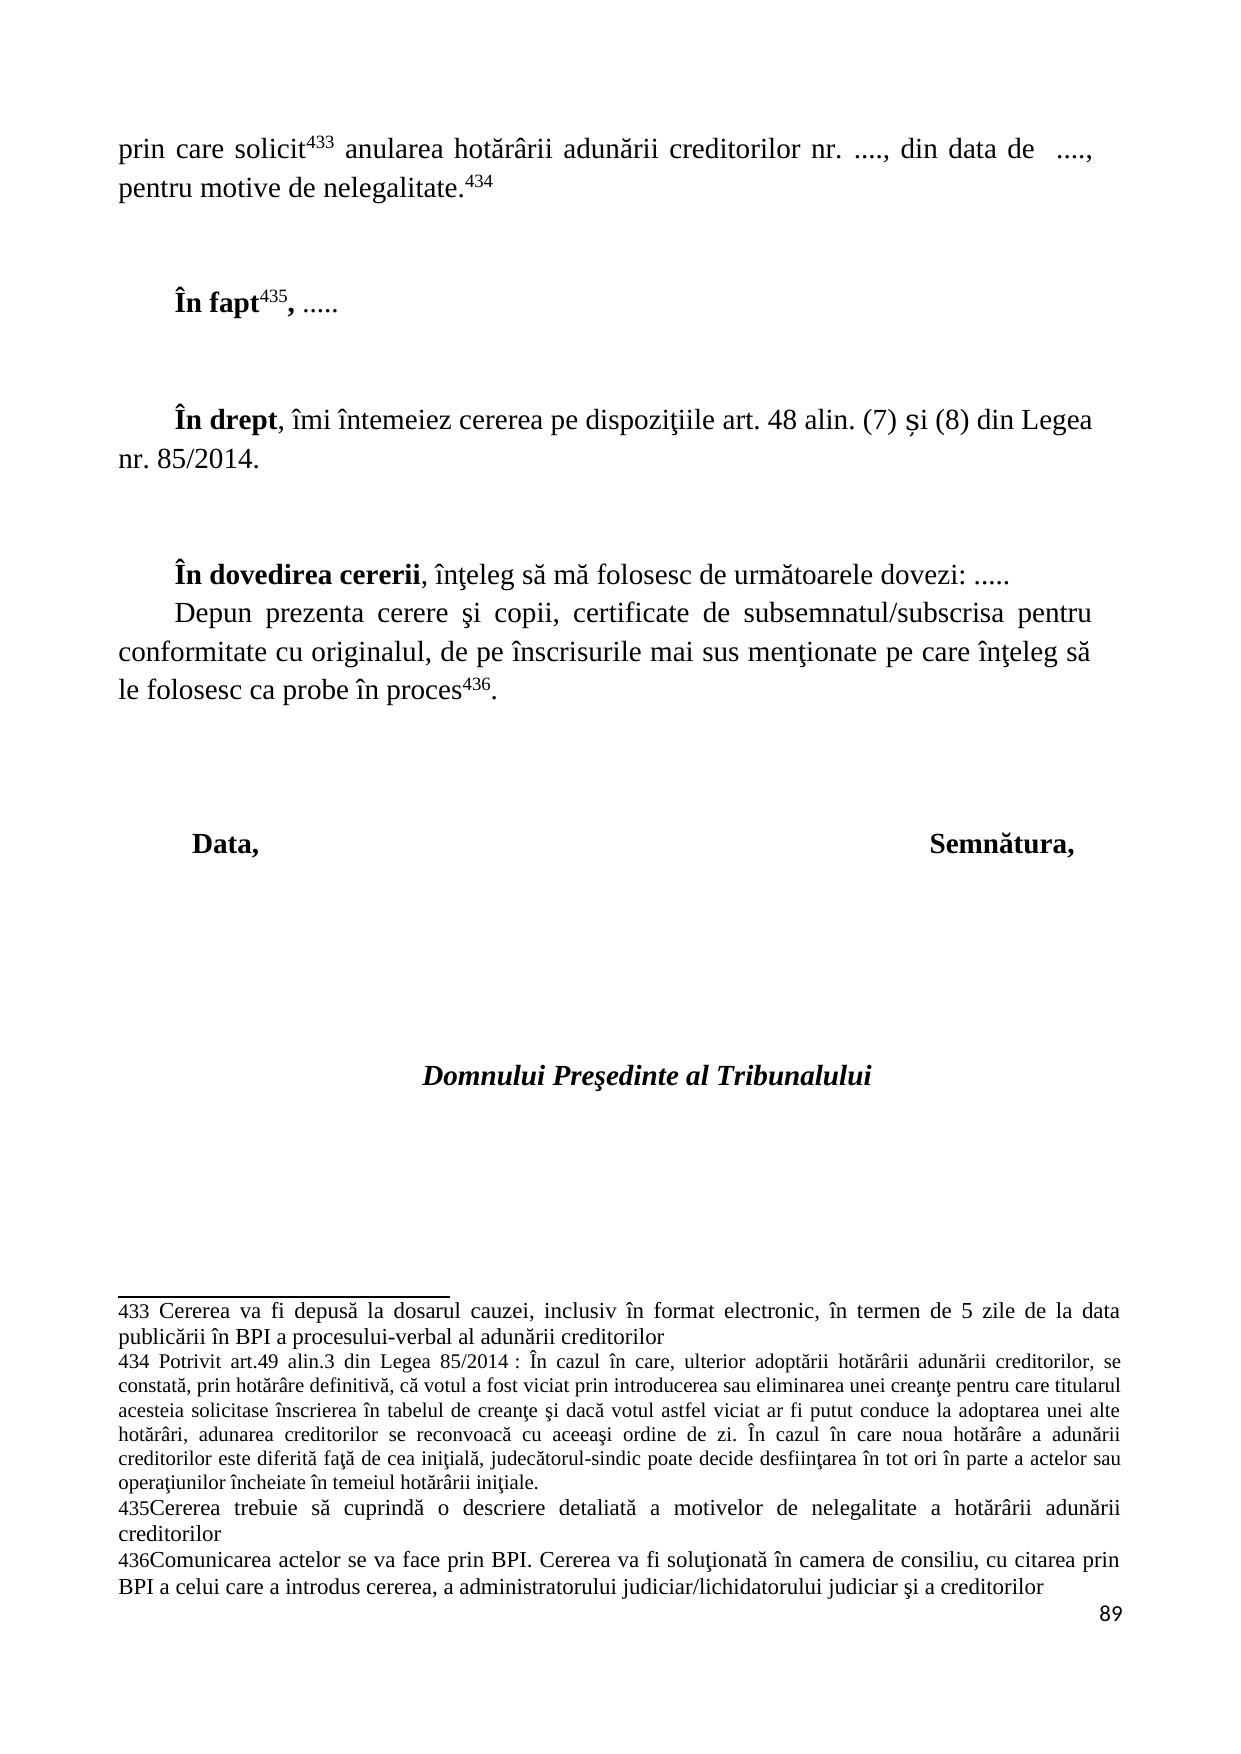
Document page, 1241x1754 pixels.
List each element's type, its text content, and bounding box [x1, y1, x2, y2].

text Potrivit art.49 alin.3 din Legea 85/2014 : În cazul în care, ulterior adoptării hotărârii adunării creditorilor, se constată, prin hotărâre definitivă, că votul a fost viciat prin introducerea sau eliminarea unei creanţe pentru care titularul acesteia solicitase înscrierea în tabelul de creanţe şi dacă votul astfel viciat ar fi putut conduce la adoptarea unei alte hotărâri, adunarea creditorilor se reconvoacă cu aceeaşi ordine de zi. În cazul în care noua hotărâre a adunării creditorilor este diferită faţă de cea iniţială, judecătorul-sindic poate decide desfiinţarea în tot ori în parte a actelor sau operaţiunilor încheiate în temeiul hotărârii iniţiale. [118, 1349, 1122, 1494]
text Cererea va fi depusă la dosarul cauzei, inclusiv în format electronic, în termen de 5 zile de la data publicării în BPI a procesului-verbal al adunării creditorilor [118, 1297, 1122, 1349]
text Domnului Preşedinte al Tribunalului [118, 1058, 1122, 1091]
text prin care solicit anularea hotărârii adunării creditorilor nr. ...., din data de ...., pentru motive de nelegalitate. [118, 131, 1093, 203]
text Data, Semnătura, [118, 827, 1093, 860]
text În drept, îmi întemeiez cererea pe dispoziţiile art. 48 alin. (7) și (8) din Legea nr. 85/2014. [118, 401, 1093, 475]
text Comunicarea actelor se va face prin BPI. Cererea va fi soluţionată în camera de consiliu, cu citarea prin BPI a celui care a introdus cererea, a administratorului judiciar/lichidatorului judiciar şi a creditorilor [118, 1546, 1122, 1599]
text În fapt, ..... [118, 285, 1093, 319]
text Cererea trebuie să cuprindă o descriere detaliată a motivelor de nelegalitate a hotărârii adunării creditorilor [118, 1494, 1122, 1546]
text În dovedirea cererii, înţeleg să mă folosesc de următoarele dovezi: ..... [118, 557, 1093, 590]
text Depun prezenta cerere şi copii, certificate de subsemnatul/subscrisa pentru conformitate cu originalul, de pe înscrisurile mai sus menţionate pe care înţeleg să le folosesc ca probe în proces. [118, 595, 1093, 706]
